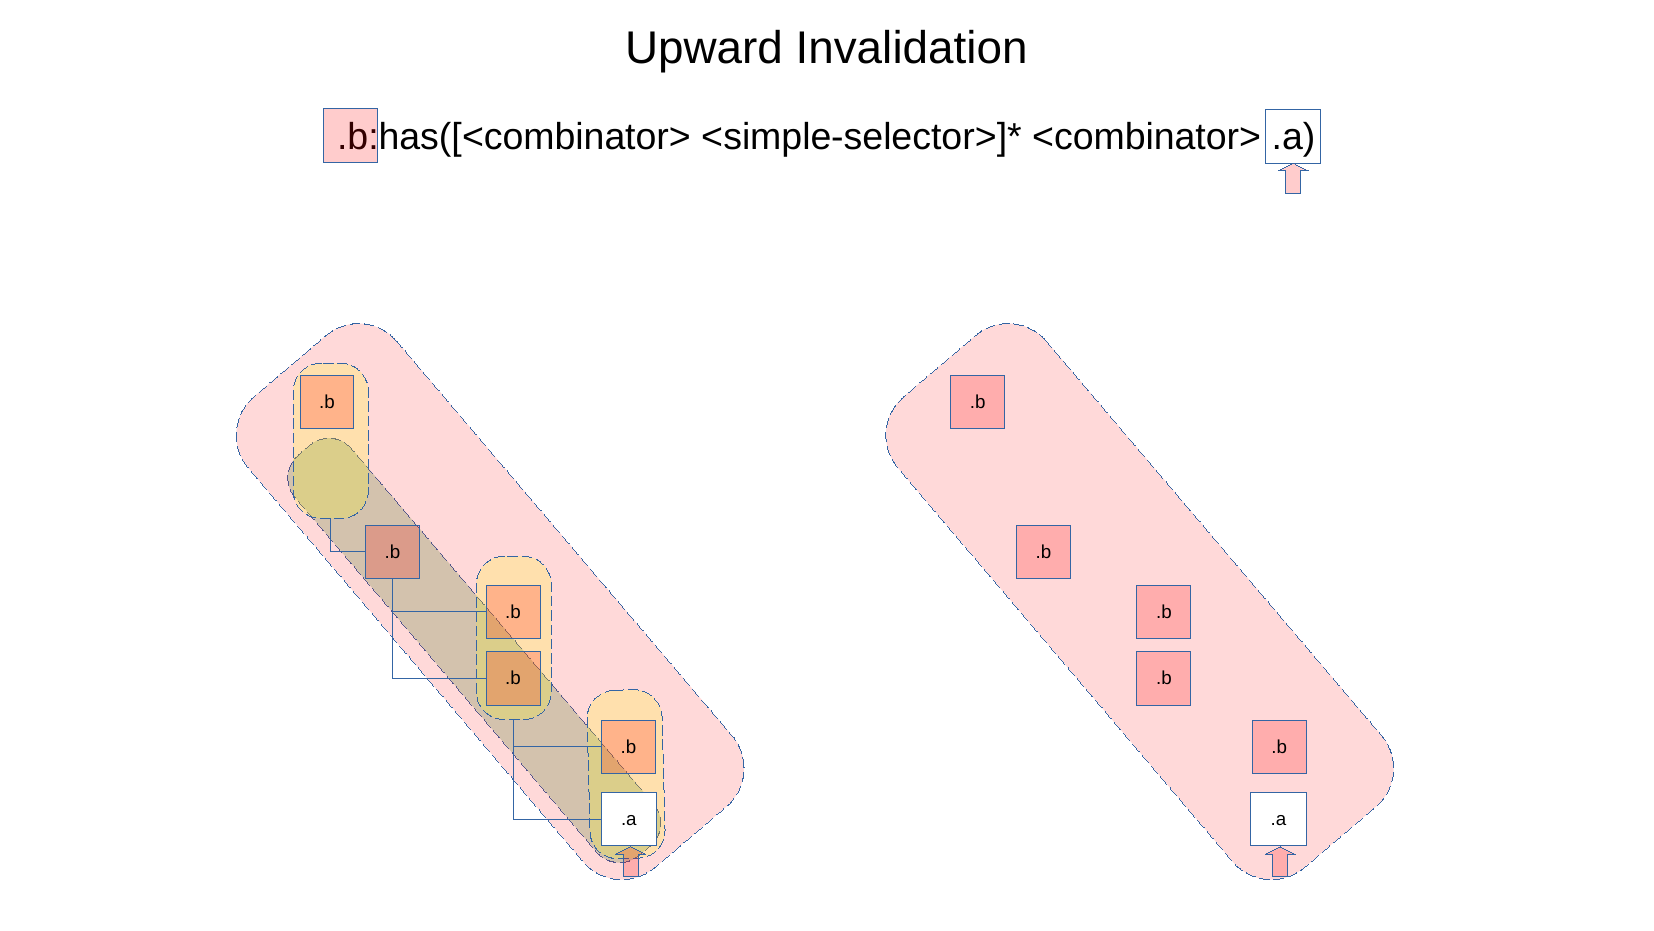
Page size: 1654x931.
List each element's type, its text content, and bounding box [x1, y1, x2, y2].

text_box .b [1136, 585, 1191, 639]
text_box .a [601, 792, 657, 846]
text_box .b [365, 525, 420, 579]
text_box [1265, 109, 1321, 194]
text_box .b [1016, 525, 1071, 579]
text_box [236, 323, 745, 880]
text_box .b [486, 585, 541, 639]
text_box [323, 108, 378, 163]
text_box Upward Invalidation .b:has([<combinator> <simple-selector>]* <combinator> .a) [0, 15, 1654, 240]
text_box .b [486, 651, 541, 706]
text_box .b [950, 375, 1005, 429]
text_box .b [1252, 720, 1307, 774]
text_box .b [601, 720, 656, 774]
text_box [885, 323, 1394, 880]
text_box .a [1250, 792, 1307, 846]
text_box .b [300, 375, 354, 429]
text_box .b [1136, 651, 1191, 706]
